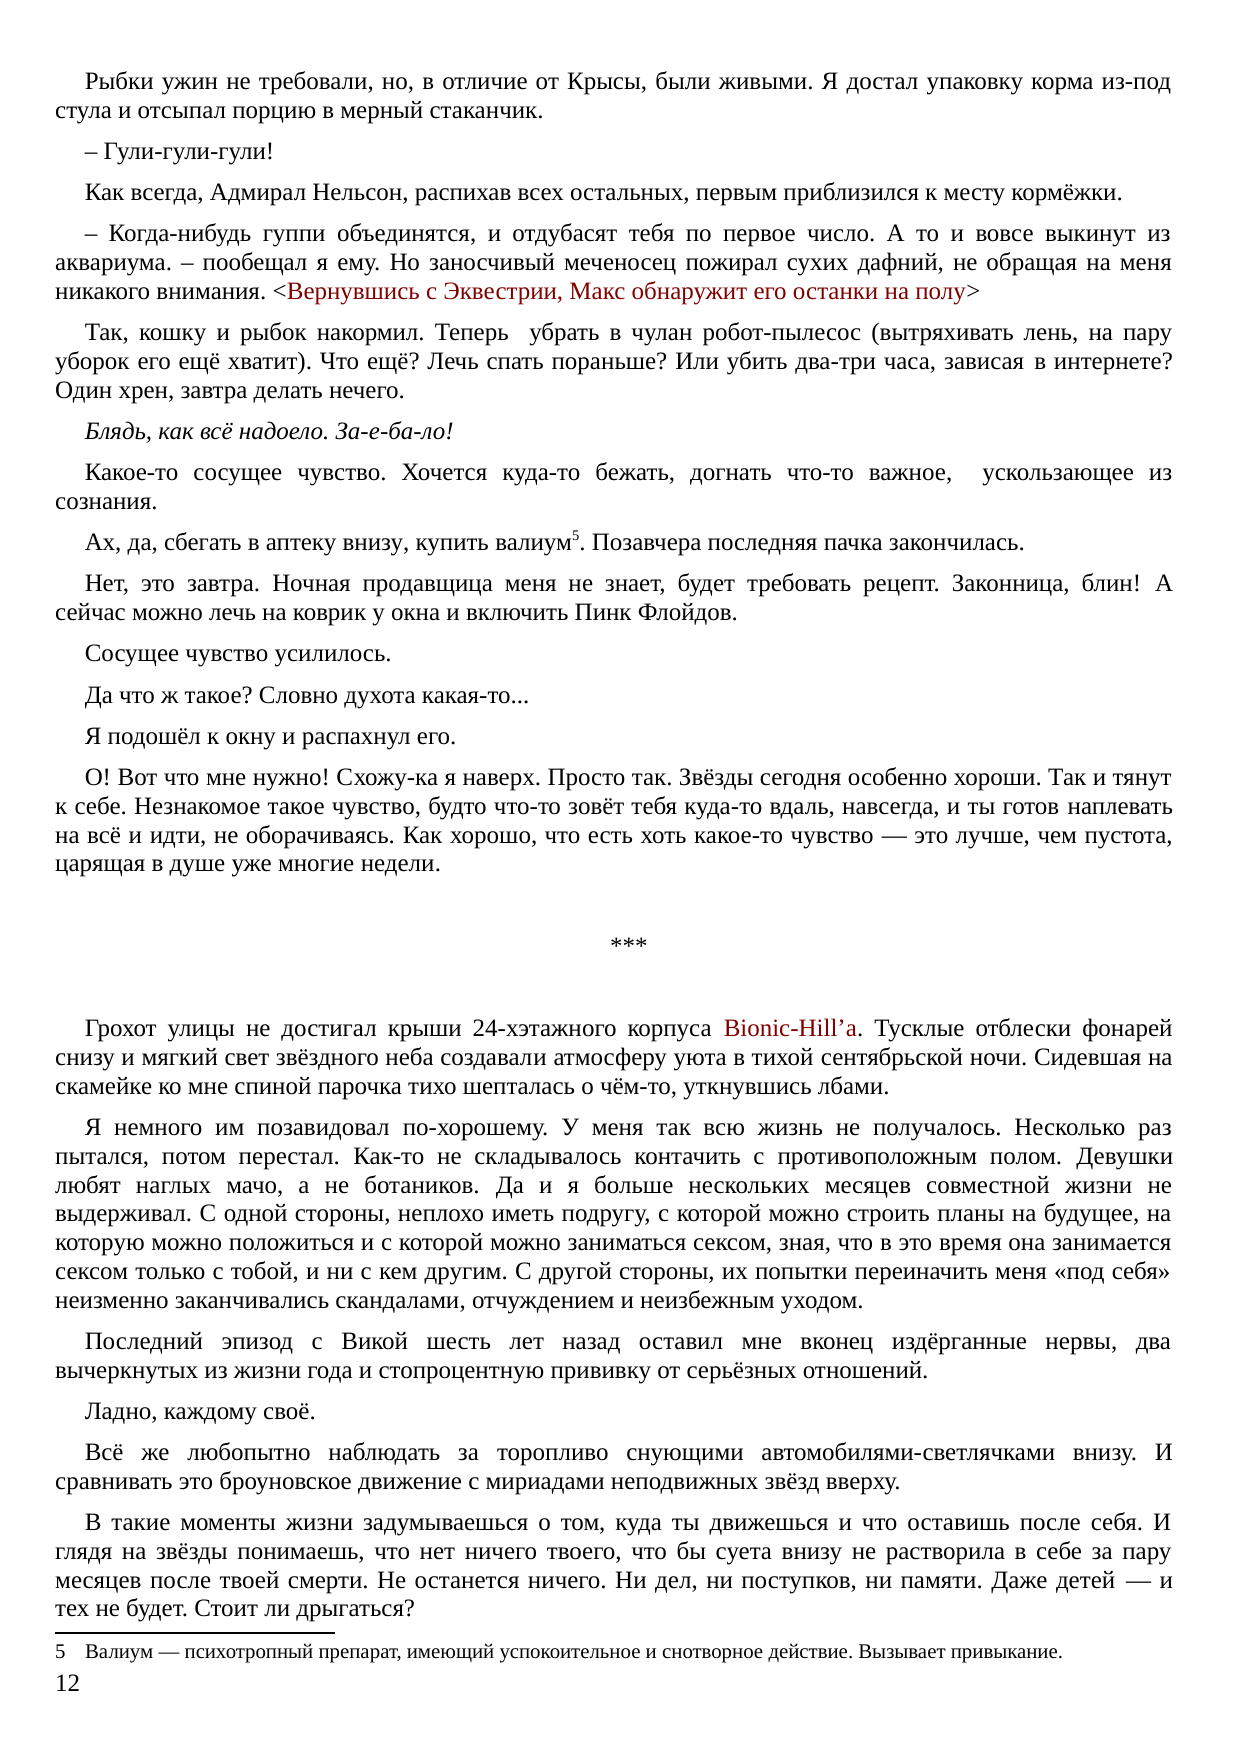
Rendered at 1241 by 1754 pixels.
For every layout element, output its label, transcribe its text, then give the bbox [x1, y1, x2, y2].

text – Когда-нибудь гуппи объединятся, и отдубасят тебя по первое число. А то и вовсе выкинут из аквариума. – пообещал я ему. Но заносчивый меченосец пожирал сухих дафний, не обращая на меня никакого внимания. <Вернувшись с Эквестрии, Макс обнаружит его останки на полу> [55, 218, 1173, 305]
text В такие моменты жизни задумываешься о том, куда ты движешься и что оставишь после себя. И глядя на звёзды понимаешь, что нет ничего твоего, что бы суета внизу не растворила в себе за пару месяцев после твоей смерти. Не останется ничего. Ни дел, ни поступков, ни памяти. Даже детей — и тех не будет. Стоит ли дрыгаться? [55, 1507, 1173, 1622]
text Какое-то сосущее чувство. Хочется куда-то бежать, догнать что-то важное, ускользающее из сознания. [55, 457, 1173, 515]
text Как всегда, Адмирал Нельсон, распихав всех остальных, первым приблизился к месту кормёжки. [55, 177, 1173, 206]
text Всё же любопытно наблюдать за торопливо снующими автомобилями-светлячками внизу. И сравнивать это броуновское движение с мириадами неподвижных звёзд вверху. [55, 1437, 1173, 1495]
text Так, кошку и рыбок накормил. Теперь убрать в чулан робот-пылесос (вытряхивать лень, на пару уборок его ещё хватит). Что ещё? Лечь спать пораньше? Или убить два-три часа, зависая в интернете? Один хрен, завтра делать нечего. [55, 317, 1173, 403]
text О! Вот что мне нужно! Схожу-ка я наверх. Просто так. Звёзды сегодня особенно хороши. Так и тянут к себе. Незнакомое такое чувство, будто что-то зовёт тебя куда-то вдаль, навсегда, и ты готов наплевать на всё и идти, не оборачиваясь. Как хорошо, что есть хоть какое-то чувство — это лучше, чем пустота, царящая в душе уже многие недели. [55, 762, 1173, 877]
text – Гули-гули-гули! [55, 136, 1173, 165]
text Рыбки ужин не требовали, но, в отличие от Крысы, были живыми. Я достал упаковку корма из-под стула и отсыпал порцию в мерный стаканчик. [55, 66, 1173, 123]
text Валиум — психотропный препарат, имеющий успокоительное и снотворное действие. Вызывает привыкание. [55, 1639, 1173, 1663]
text Ах, да, сбегать в аптеку внизу, купить валиум. Позавчера последняя пачка закончилась. [55, 527, 1173, 556]
text *** [55, 931, 1173, 960]
text Грохот улицы не достигал крыши 24-хэтажного корпуса Bionic-Hill’а. Тусклые отблески фонарей снизу и мягкий свет звёздного неба создавали атмосферу уюта в тихой сентябрьской ночи. Сидевшая на скамейке ко мне спиной парочка тихо шепталась о чём-то, уткнувшись лбами. [55, 1013, 1173, 1100]
text Блядь, как всё надоело. За-е-ба-ло! [55, 416, 1173, 445]
text Я немного им позавидовал по-хорошему. У меня так всю жизнь не получалось. Несколько раз пытался, потом перестал. Как-то не складывалось контачить с противоположным полом. Девушки любят наглых мачо, а не ботаников. Да и я больше нескольких месяцев совместной жизни не выдерживал. С одной стороны, неплохо иметь подругу, с которой можно строить планы на будущее, на которую можно положиться и с которой можно заниматься сексом, зная, что в это время она занимается сексом только с тобой, и ни с кем другим. С другой стороны, их попытки переиначить меня «под себя» неизменно заканчивались скандалами, отчуждением и неизбежным уходом. [55, 1112, 1173, 1313]
text Я подошёл к окну и распахнул его. [55, 721, 1173, 750]
text Да что ж такое? Словно духота какая-то... [55, 680, 1173, 708]
text Последний эпизод с Викой шесть лет назад оставил мне вконец издёрганные нервы, два вычеркнутых из жизни года и стопроцентную прививку от серьёзных отношений. [55, 1326, 1173, 1383]
text Сосущее чувство усилилось. [55, 638, 1173, 667]
text Ладно, каждому своё. [55, 1396, 1173, 1425]
text Нет, это завтра. Ночная продавщица меня не знает, будет требовать рецепт. Законница, блин! А сейчас можно лечь на коврик у окна и включить Пинк Флойдов. [55, 568, 1173, 626]
